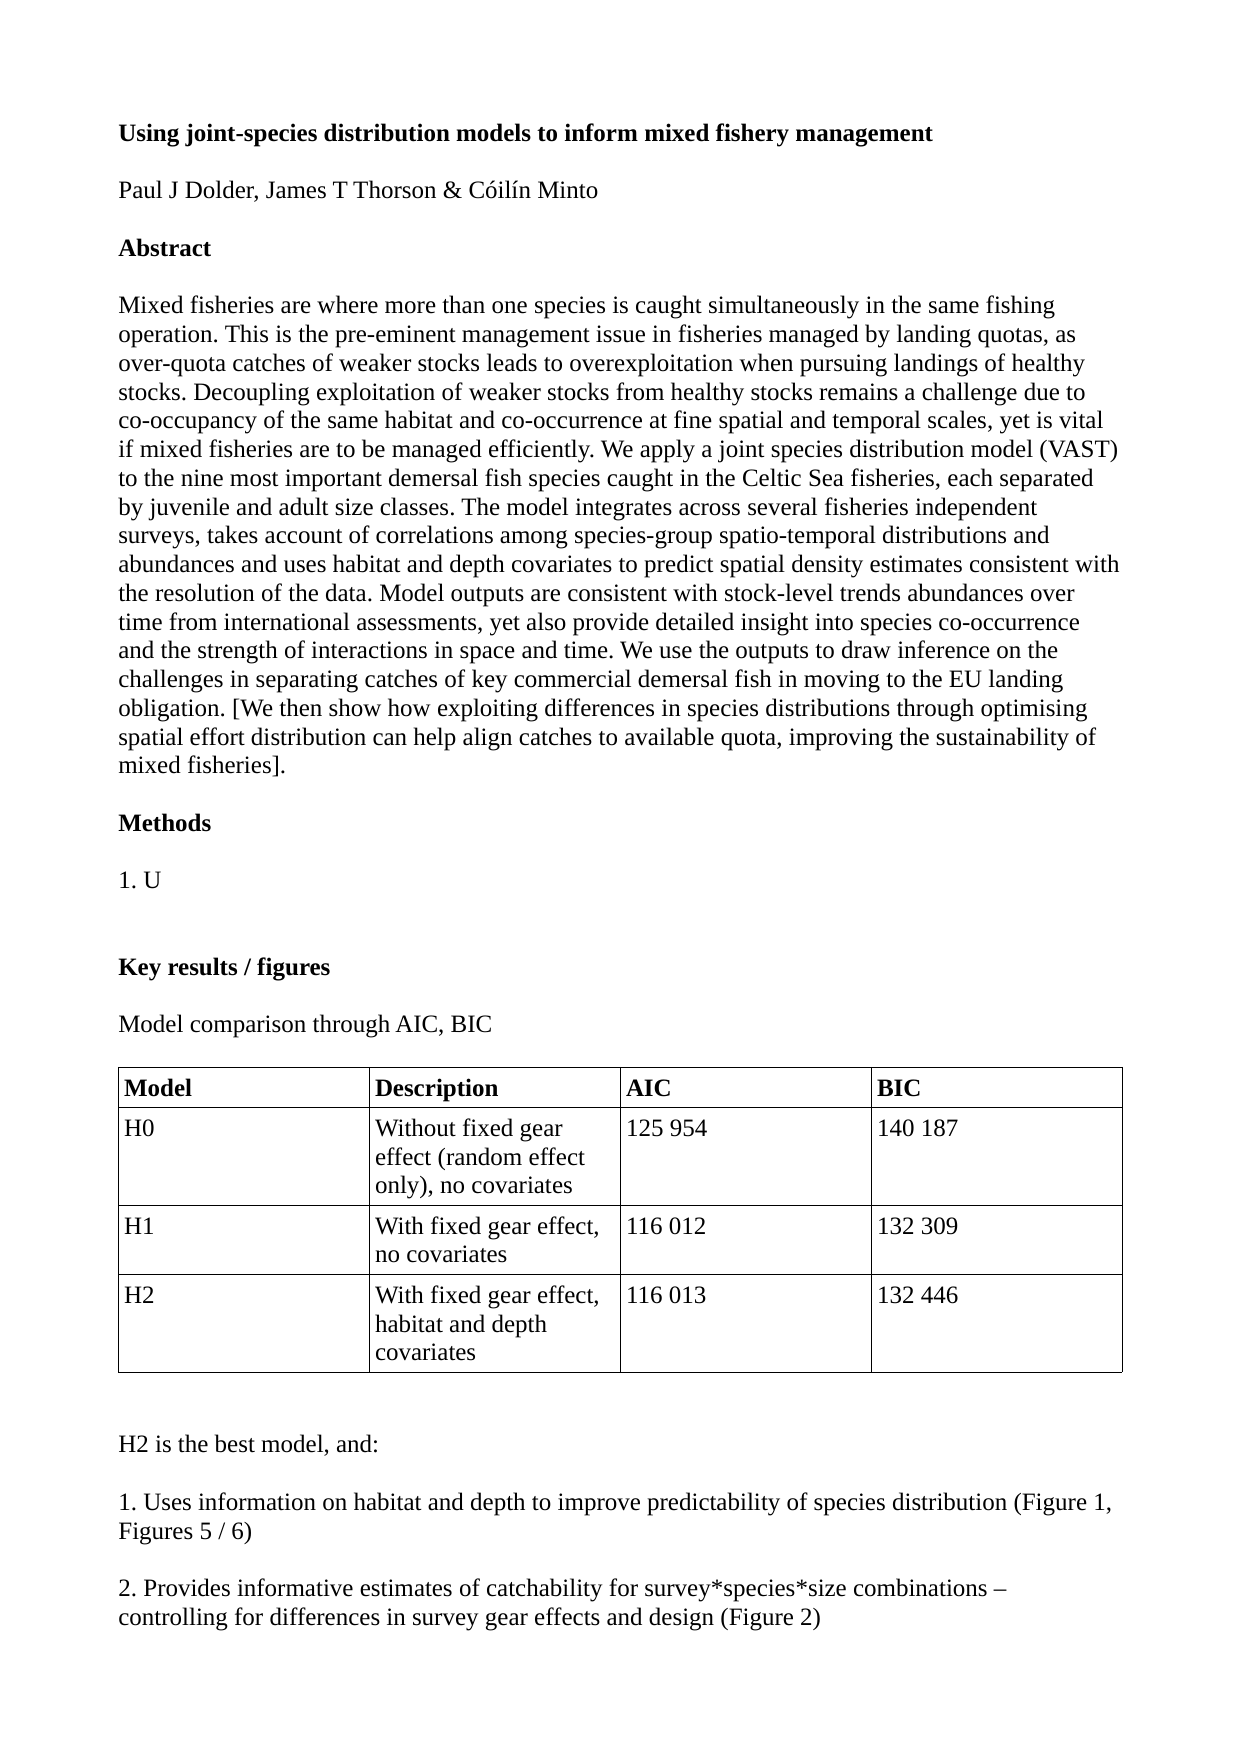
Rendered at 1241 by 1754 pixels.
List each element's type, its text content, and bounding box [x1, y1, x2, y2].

text Key results / figures [118, 952, 1122, 981]
table_header Description [370, 1068, 620, 1107]
text 2. Provides informative estimates of catchability for survey*species*size combinations – controlling for differences in survey gear effects and design (Figure 2) [118, 1573, 1122, 1631]
text H2 is the best model, and: [118, 1429, 1122, 1458]
text Using joint-species distribution models to inform mixed fishery management [118, 118, 1122, 147]
table_cell 132 446 [872, 1275, 1122, 1372]
text 1. Uses information on habitat and depth to improve predictability of species distribution (Figure 1, Figures 5 / 6) [118, 1487, 1122, 1544]
text Methods [118, 808, 1122, 837]
table_cell H2 [119, 1275, 369, 1372]
text Paul J Dolder, James T Thorson & Cóilín Minto [118, 176, 1122, 204]
text Mixed fisheries are where more than one species is caught simultaneously in the same fishing operation. This is the pre-eminent management issue in fisheries managed by landing quotas, as over-quota catches of weaker stocks leads to overexploitation when pursuing landings of healthy stocks. Decoupling exploitation of weaker stocks from healthy stocks remains a challenge due to co-occupancy of the same habitat and co-occurrence at fine spatial and temporal scales, yet is vital if mixed fisheries are to be managed efficiently. We apply a joint species distribution model (VAST) to the nine most important demersal fish species caught in the Celtic Sea fisheries, each separated by juvenile and adult size classes. The model integrates across several fisheries independent surveys, takes account of correlations among species-group spatio-temporal distributions and abundances and uses habitat and depth covariates to predict spatial density estimates consistent with the resolution of the data. Model outputs are consistent with stock-level trends abundances over time from international assessments, yet also provide detailed insight into species co-occurrence and the strength of interactions in space and time. We use the outputs to draw inference on the challenges in separating catches of key commercial demersal fish in moving to the EU landing obligation. [We then show how exploiting differences in species distributions through optimising spatial effort distribution can help align catches to available quota, improving the sustainability of mixed fisheries]. [118, 291, 1122, 779]
table_cell With fixed gear effect, habitat and depth covariates [370, 1275, 620, 1372]
table_cell H0 [119, 1108, 369, 1205]
text Model comparison through AIC, BIC [118, 1009, 1122, 1038]
table_cell 140 187 [872, 1108, 1122, 1205]
table_cell With fixed gear effect, no covariates [370, 1206, 620, 1274]
table_header BIC [872, 1068, 1122, 1107]
table_header Model [119, 1068, 369, 1107]
table_cell 132 309 [872, 1206, 1122, 1274]
text 1. U [118, 866, 1122, 894]
table_cell 116 012 [621, 1206, 871, 1274]
table_cell 116 013 [621, 1275, 871, 1372]
text Abstract [118, 233, 1122, 262]
table_cell H1 [119, 1206, 369, 1274]
table_cell Without fixed gear effect (random effect only), no covariates [370, 1108, 620, 1205]
table_header AIC [621, 1068, 871, 1107]
table_cell 125 954 [621, 1108, 871, 1205]
